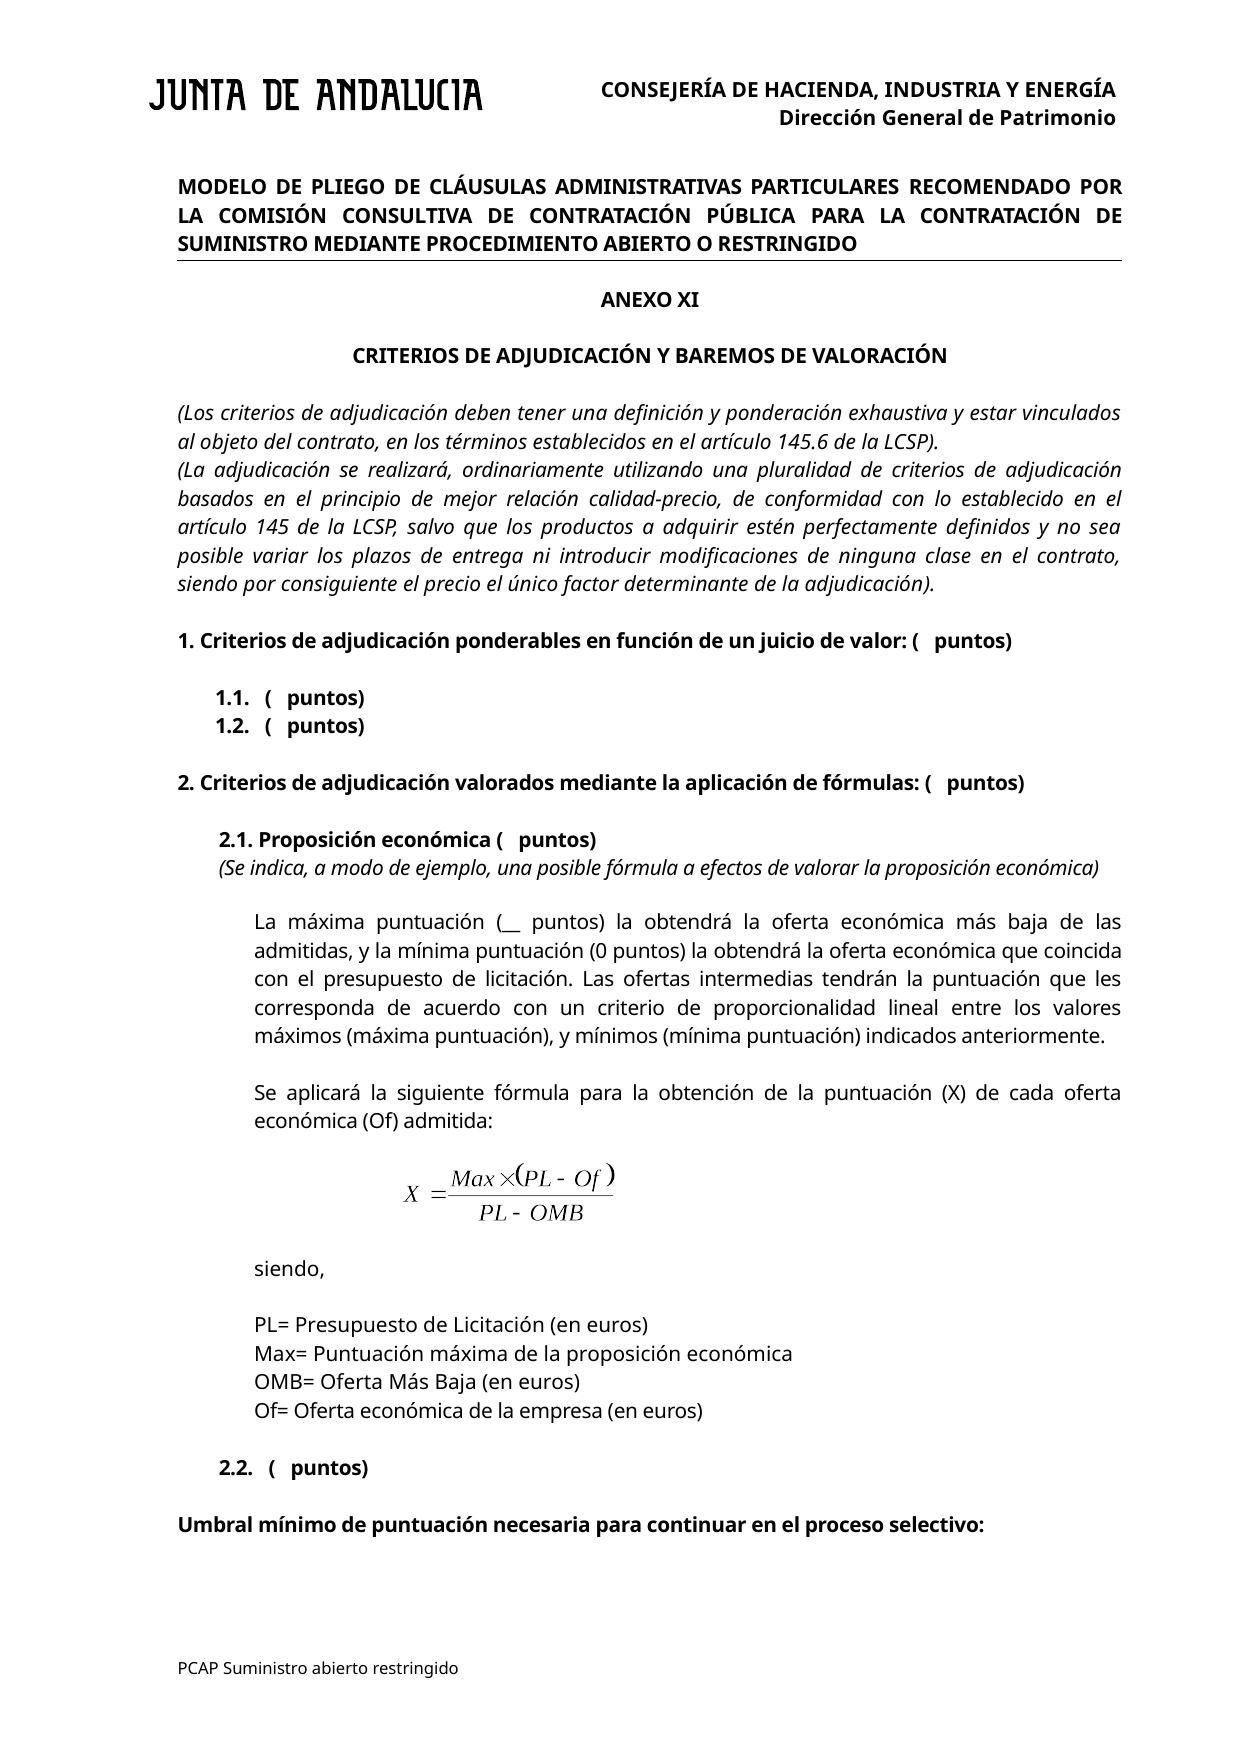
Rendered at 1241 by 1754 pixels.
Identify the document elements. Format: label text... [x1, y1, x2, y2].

text 1. Criterios de adjudicación ponderables en función de un juicio de valor: ( puntos) [177, 626, 1122, 654]
text 2. Criterios de adjudicación valorados mediante la aplicación de fórmulas: ( puntos) [177, 768, 1122, 797]
text (Se indica, a modo de ejemplo, una posible fórmula a efectos de valorar la proposición económica) [218, 853, 1122, 882]
text Umbral mínimo de puntuación necesaria para continuar en el proceso selectivo: [177, 1510, 1122, 1538]
text (Los criterios de adjudicación deben tener una definición y ponderación exhaustiva y estar vinculados al objeto del contrato, en los términos establecidos en el artículo 145.6 de la LCSP). [177, 398, 1122, 455]
text ANEXO XI [177, 285, 1122, 313]
text Se aplicará la siguiente fórmula para la obtención de la puntuación (X) de cada oferta económica (Of) admitida: [254, 1078, 1122, 1135]
text 1.2. ( puntos) [177, 711, 1122, 740]
text (La adjudicación se realizará, ordinariamente utilizando una pluralidad de criterios de adjudicación basados en el principio de mejor relación calidad-precio, de conformidad con lo establecido en el artículo 145 de la LCSP, salvo que los productos a adquirir estén perfectamente definidos y no sea posible variar los plazos de entrega ni introducir modificaciones de ninguna clase en el contrato, siendo por consiguiente el precio el único factor determinante de la adjudicación). [177, 455, 1122, 598]
list MODELO DE PLIEGO DE CLÁUSULAS ADMINISTRATIVAS PARTICULARES RECOMENDADO POR LA COMISIÓN CONSULTIVA DE CONTRATACIÓN PÚBLICA PARA LA CONTRATACIÓN DE SUMINISTRO MEDIANTE PROCEDIMIENTO ABIERTO O RESTRINGIDO [177, 172, 1122, 260]
text 1.1. ( puntos) [177, 683, 1122, 711]
text siendo, [254, 1254, 1122, 1282]
text CRITERIOS DE ADJUDICACIÓN Y BAREMOS DE VALORACIÓN [177, 342, 1122, 370]
text La máxima puntuación (__ puntos) la obtendrá la oferta económica más baja de las admitidas, y la mínima puntuación (0 puntos) la obtendrá la oferta económica que coincida con el presupuesto de licitación. Las ofertas intermedias tendrán la puntuación que les corresponda de acuerdo con un criterio de proporcionalidad lineal entre los valores máximos (máxima puntuación), y mínimos (mínima puntuación) indicados anteriormente. [254, 907, 1122, 1050]
text 2.1. Proposición económica ( puntos) [218, 825, 1122, 853]
text OMB= Oferta Más Baja (en euros) [254, 1367, 1122, 1396]
text PL= Presupuesto de Licitación (en euros) [254, 1311, 1122, 1339]
text Max= Puntuación máxima de la proposición económica [254, 1339, 1122, 1367]
text Of= Oferta económica de la empresa (en euros) [254, 1396, 1122, 1424]
text 2.2. ( puntos) [218, 1453, 1122, 1481]
